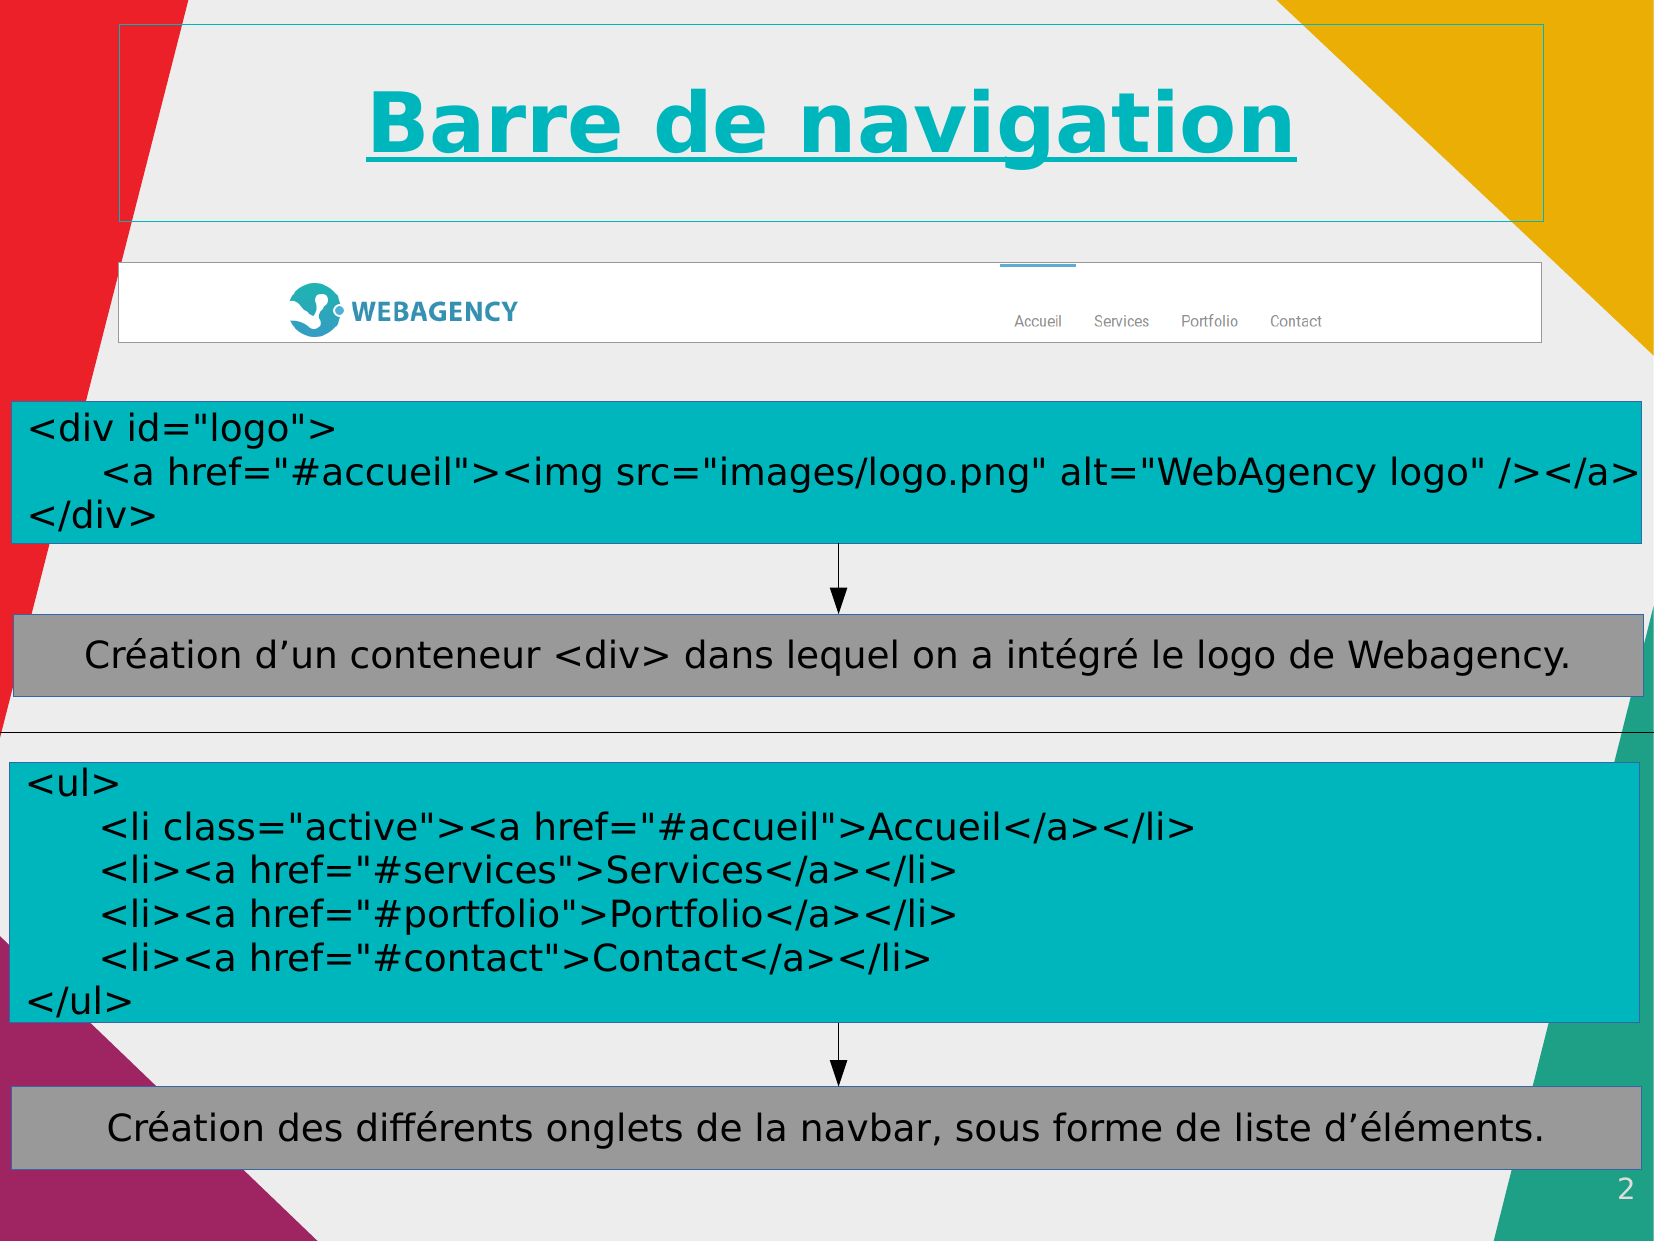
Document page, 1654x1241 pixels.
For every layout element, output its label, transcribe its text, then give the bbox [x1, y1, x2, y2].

text_box Création d’un conteneur <div> dans lequel on a intégré le logo de Webagency. [13, 614, 1644, 697]
text_box Création des différents onglets de la navbar, sous forme de liste d’éléments. [11, 1086, 1642, 1170]
title Barre de navigation [119, 24, 1544, 222]
text_box <ul> <li class="active"><a href="#accueil">Accueil</a></li> <li><a href="#services">Services</a></li> <li><a href="#portfolio">Portfolio</a></li> <li><a href="#contact">Contact</a></li> </ul> [9, 762, 1640, 1023]
picture [118, 262, 1542, 343]
text_box <div id="logo"> <a href="#accueil"><img src="images/logo.png" alt="WebAgency logo" /></a> </div> [11, 401, 1642, 544]
